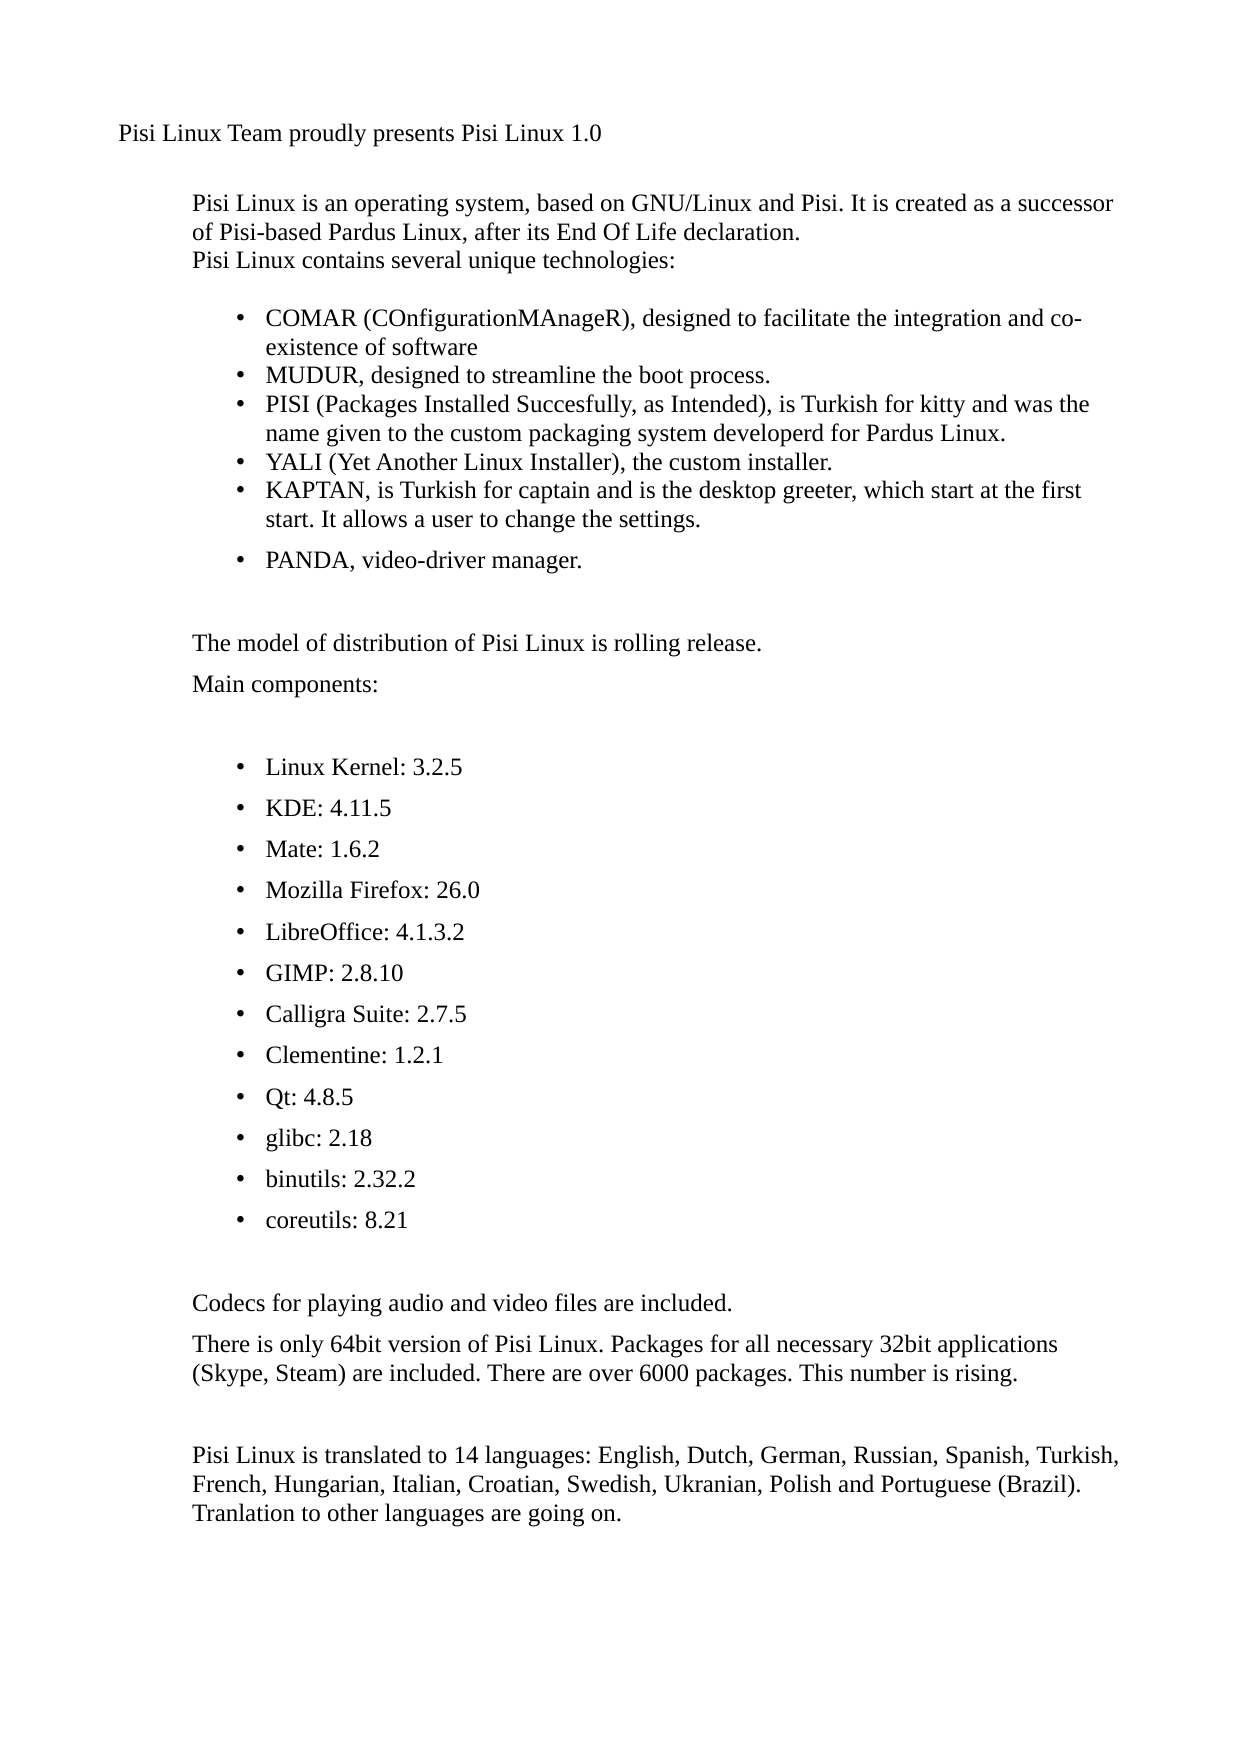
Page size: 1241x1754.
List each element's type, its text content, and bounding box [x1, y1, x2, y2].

list Calligra Suite: 2.7.5 [236, 999, 1122, 1028]
list There is only 64bit version of Pisi Linux. Packages for all necessary 32bit applications (Skype, Steam) are included. There are over 6000 packages. This number is rising. [162, 1329, 1122, 1387]
list GIMP: 2.8.10 [236, 958, 1122, 987]
list LibreOffice: 4.1.3.2 [236, 917, 1122, 946]
list glibc: 2.18 [236, 1123, 1122, 1152]
list Mate: 1.6.2 [236, 834, 1122, 863]
list coreutils: 8.21 [236, 1206, 1122, 1234]
list Linux Kernel: 3.2.5 [236, 752, 1122, 781]
list The model of distribution of Pisi Linux is rolling release. [162, 628, 1122, 657]
list binutils: 2.32.2 [236, 1164, 1122, 1193]
list KAPTAN, is Turkish for captain and is the desktop greeter, which start at the first start. It allows a user to change the settings. [236, 476, 1122, 533]
list COMAR (COnfigurationMAnageR), designed to facilitate the integration and co-existence of software [236, 303, 1122, 361]
list Qt: 4.8.5 [236, 1082, 1122, 1111]
list KDE: 4.11.5 [236, 793, 1122, 822]
list MUDUR, designed to streamline the boot process. [236, 361, 1122, 389]
list Codecs for playing audio and video files are included. [162, 1288, 1122, 1317]
list Clementine: 1.2.1 [236, 1041, 1122, 1069]
list Pisi Linux is translated to 14 languages: English, Dutch, German, Russian, Spanish, Turkish, French, Hungarian, Italian, Croatian, Swedish, Ukranian, Polish and Portuguese (Brazil). Tranlation to other languages are going on. [162, 1441, 1122, 1527]
list Pisi Linux contains several unique technologies: [162, 246, 1122, 274]
list PISI (Packages Installed Succesfully, as Intended), is Turkish for kitty and was the name given to the custom packaging system developerd for Pardus Linux. [236, 389, 1122, 447]
list Mozilla Firefox: 26.0 [236, 876, 1122, 904]
list YALI (Yet Another Linux Installer), the custom installer. [236, 447, 1122, 476]
list Main components: [162, 669, 1122, 698]
text Pisi Linux Team proudly presents Pisi Linux 1.0 [118, 118, 1122, 147]
list PANDA, video-driver manager. [236, 546, 1122, 574]
list Pisi Linux is an operating system, based on GNU/Linux and Pisi. It is created as a successor of Pisi-based Pardus Linux, after its End Of Life declaration. [162, 188, 1122, 246]
